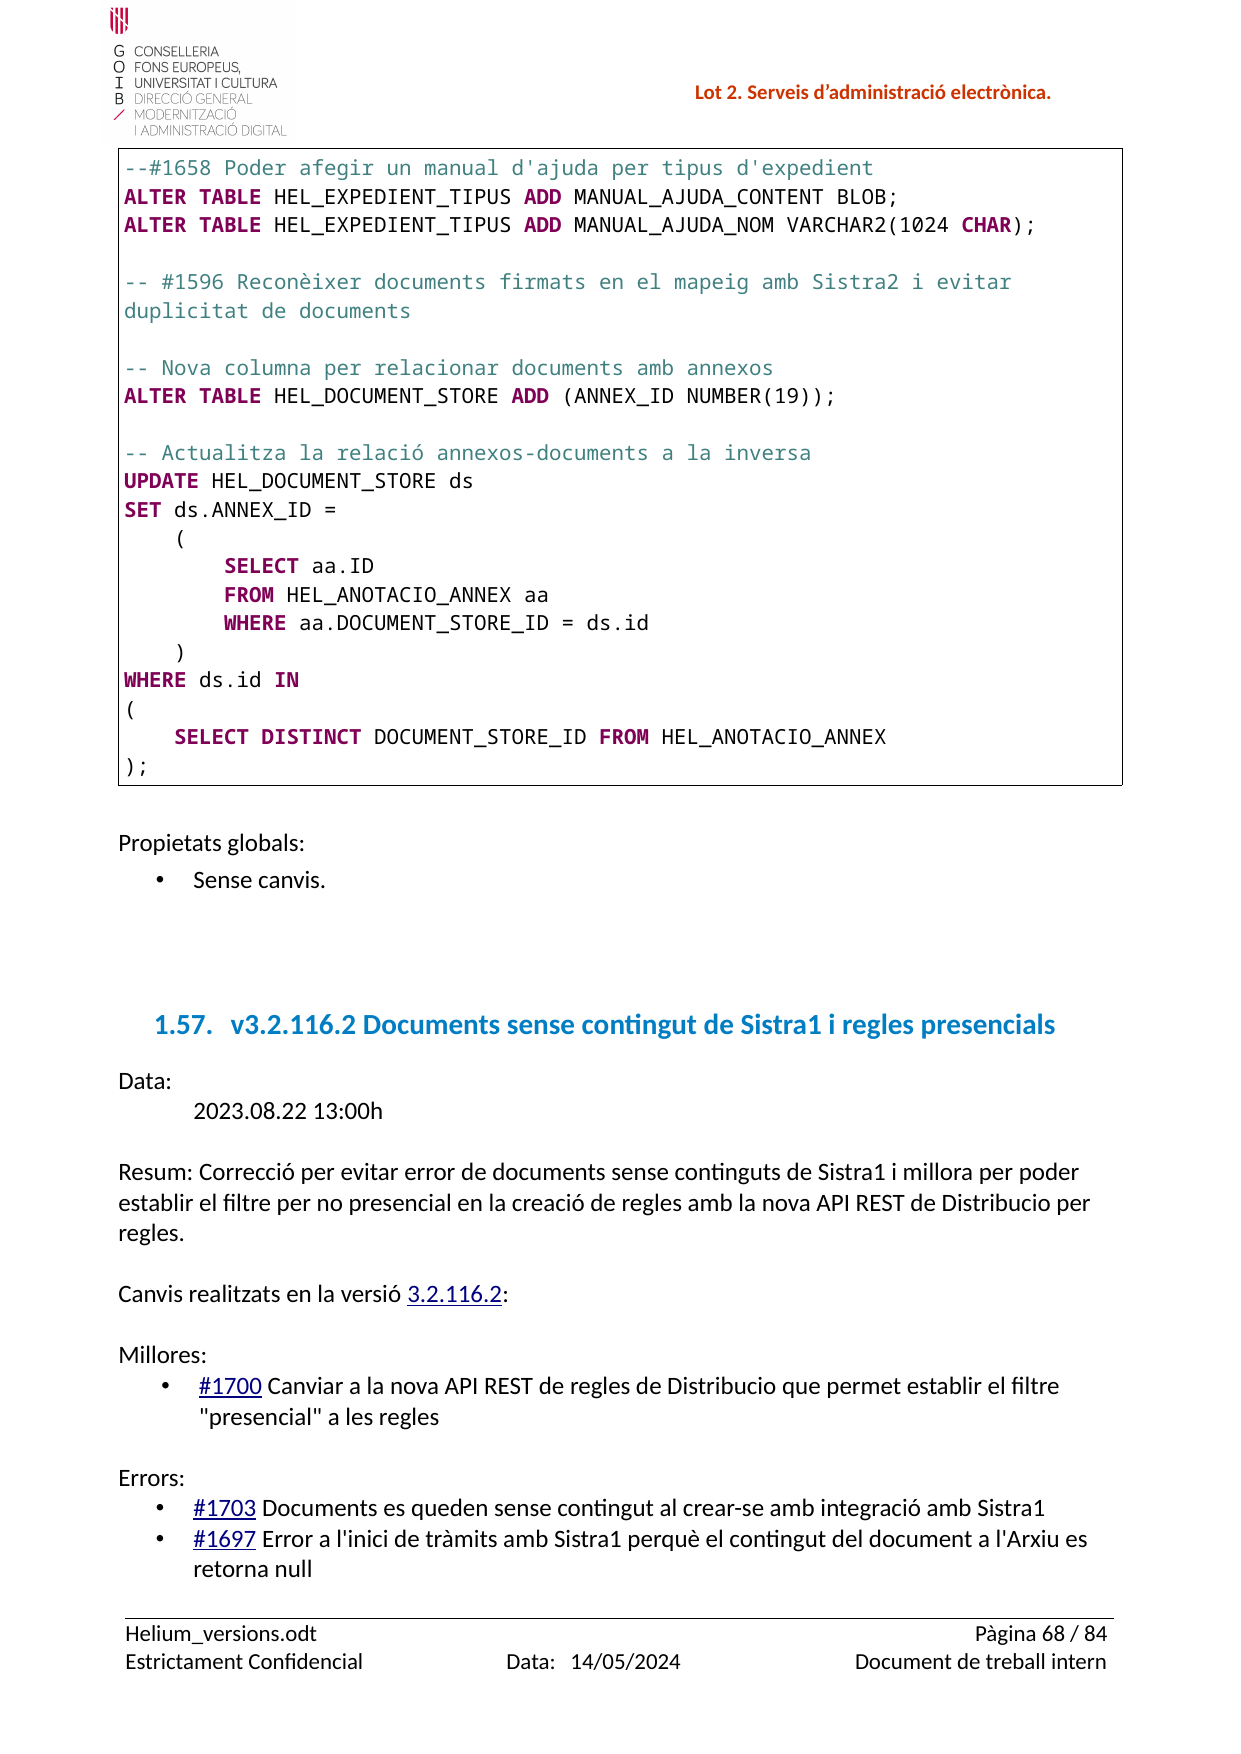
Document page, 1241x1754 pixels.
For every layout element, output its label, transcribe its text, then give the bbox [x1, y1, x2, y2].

text Canvis realitzats en la versió 3.2.116.2: [118, 1279, 1122, 1309]
subtitle v3.2.116.2 Documents sense contingut de Sistra1 i regles presencials [153, 1006, 1122, 1041]
picture [100, 0, 297, 144]
text Propietats globals: [118, 827, 1122, 858]
table_header --#1658 Poder afegir un manual d'ajuda per tipus d'expedient ALTER TABLE HEL_EXPEDIENT_TIPUS ADD MANUAL_AJUDA_CONTENT BLOB; ALTER TABLE HEL_EXPEDIENT_TIPUS ADD MANUAL_AJUDA_NOM VARCHAR2(1024 CHAR); -- #1596 Reconèixer documents firmats en el mapeig amb Sistra2 i evitar duplicitat de documents -- Nova columna per relacionar documents amb annexos ALTER TABLE HEL_DOCUMENT_STORE ADD (ANNEX_ID NUMBER(19)); -- Actualitza la relació annexos-documents a la inversa UPDATE HEL_DOCUMENT_STORE ds SET ds.ANNEX_ID = ( SELECT aa.ID FROM HEL_ANOTACIO_ANNEX aa WHERE aa.DOCUMENT_STORE_ID = ds.id ) WHERE ds.id IN ( SELECT DISTINCT DOCUMENT_STORE_ID FROM HEL_ANOTACIO_ANNEX ); [119, 149, 1122, 785]
list #1697 Error a l'inici de tràmits amb Sistra1 perquè el contingut del document a l'Arxiu es retorna null [156, 1523, 1122, 1584]
list #1703 Documents es queden sense contingut al crear-se amb integració amb Sistra1 [156, 1492, 1122, 1523]
text Millores: [118, 1340, 1122, 1370]
list #1700 Canviar a la nova API REST de regles de Distribucio que permet establir el filtre "presencial" a les regles [161, 1370, 1122, 1431]
list Sense canvis. [156, 864, 1122, 894]
text Data: [118, 1065, 1122, 1096]
text Errors: [118, 1462, 1122, 1492]
text 2023.08.22 13:00h [118, 1096, 1122, 1126]
text Resum: Correcció per evitar error de documents sense continguts de Sistra1 i millora per poder establir el filtre per no presencial en la creació de regles amb la nova API REST de Distribucio per regles. [118, 1157, 1122, 1248]
